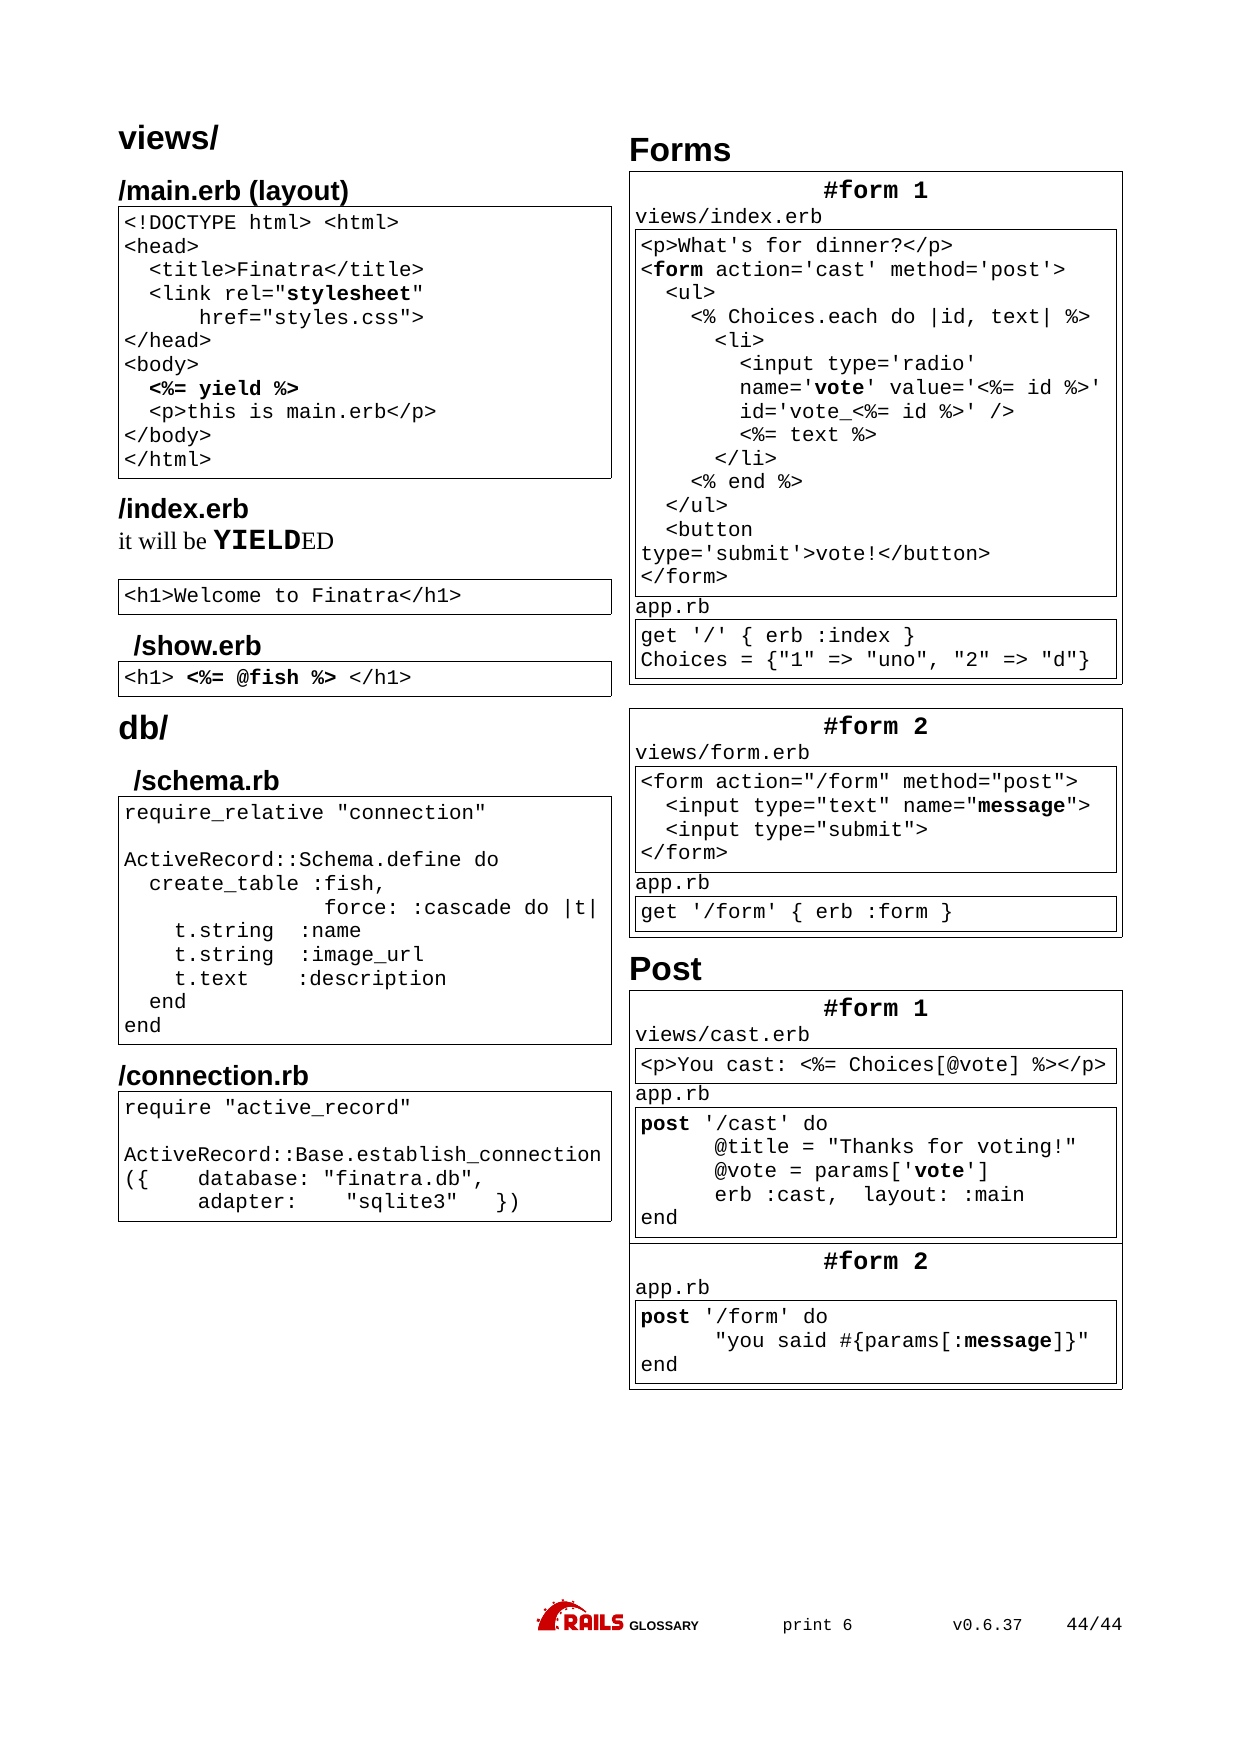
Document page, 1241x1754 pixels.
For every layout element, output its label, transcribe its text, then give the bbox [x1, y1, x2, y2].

table_header post '/form' do "you said #{params[:message]}" end [636, 1301, 1116, 1383]
table_header require "active_record" ActiveRecord::Base.establish_connection({ database: "finatra.db", adapter: "sqlite3" }) [119, 1092, 611, 1221]
table_header post '/cast' do @title = "Thanks for voting!" @vote = params['vote'] erb :cast, layout: :main end [636, 1108, 1116, 1237]
table_header <h1> <%= @fish %> </h1> [119, 662, 611, 696]
table_header #form 1 views/index.erb app.rb [630, 172, 1122, 684]
subtitle /show.erb [118, 629, 611, 661]
table_header <p>What's for dinner?</p> <form action='cast' method='post'> <ul> <% Choices.each do |id, text| %> <li> <input type='radio' name='vote' value='<%= id %>' id='vote_<%= id %>' /> <%= text %> </li> <% end %> </ul> <button type='submit'>vote!</button> </form> [636, 230, 1116, 596]
subtitle /index.erb [118, 493, 611, 525]
table_header #form 2 views/form.erb app.rb [630, 709, 1122, 937]
subtitle /main.erb (layout) [118, 174, 611, 206]
subtitle Post [629, 948, 1122, 987]
table_cell #form 2 app.rb [630, 1244, 1122, 1389]
table_header <!DOCTYPE html> <html> <head> <title>Finatra</title> <link rel="stylesheet" href="styles.css"> </head> <body> <%= yield %> <p>this is main.erb</p> </body> </html> [119, 207, 611, 478]
table_header <form action="/form" method="post"> <input type="text" name="message"> <input type="submit"> </form> [636, 767, 1116, 872]
subtitle /schema.rb [118, 764, 611, 796]
subtitle Forms [629, 130, 1122, 168]
subtitle views/ [118, 118, 611, 157]
table_header get '/form' { erb :form } [636, 897, 1116, 931]
table_header <h1>Welcome to Finatra</h1> [119, 580, 611, 614]
text it will be YIELDED [118, 525, 611, 558]
table_header #form 1 views/cast.erb app.rb [630, 991, 1122, 1243]
subtitle /connection.rb [118, 1059, 611, 1091]
table_header require_relative "connection" ActiveRecord::Schema.define do create_table :fish, force: :cascade do |t| t.string :name t.string :image_url t.text :description end end [119, 797, 611, 1044]
table_header <p>You cast: <%= Choices[@vote] %></p> [636, 1049, 1116, 1083]
table_header get '/' { erb :index } Choices = {"1" => "uno", "2" => "d"} [636, 620, 1116, 678]
subtitle db/ [118, 708, 611, 747]
